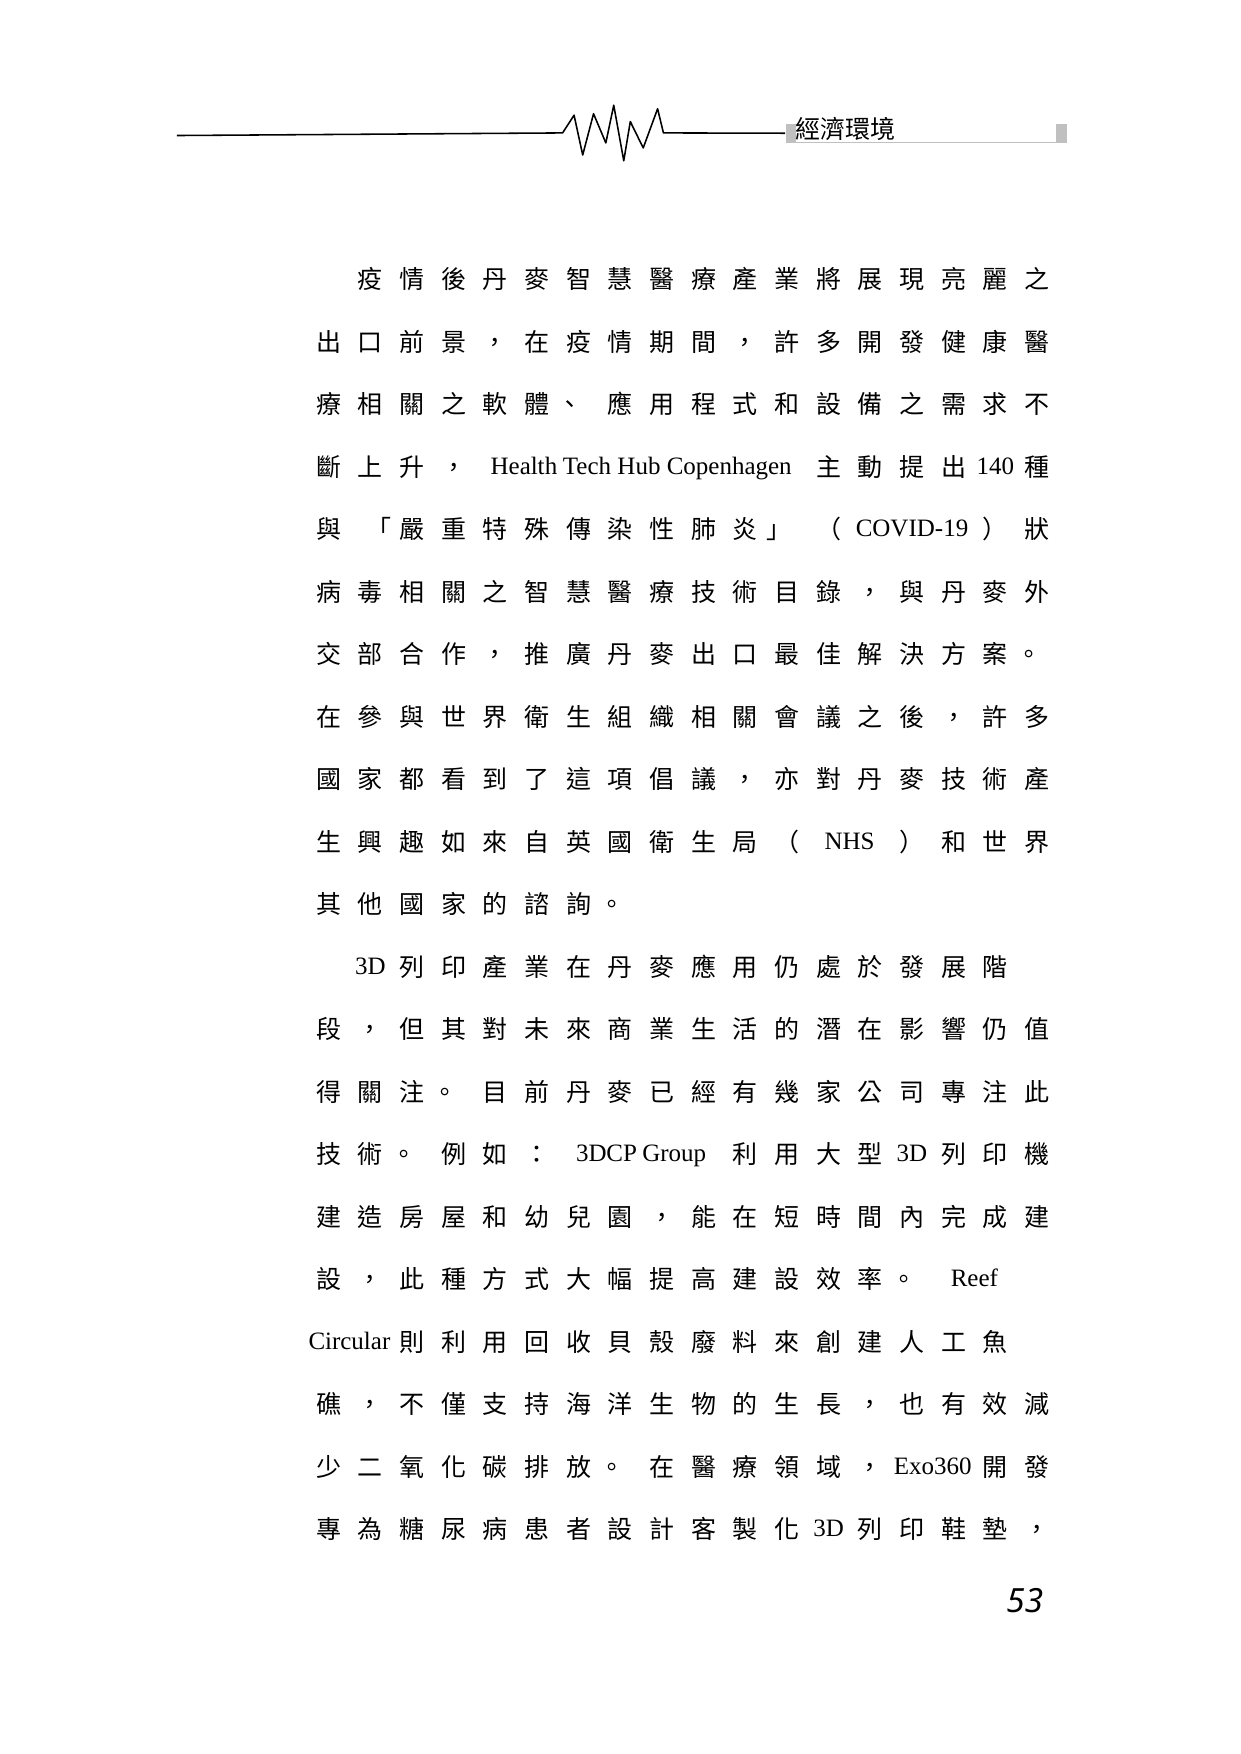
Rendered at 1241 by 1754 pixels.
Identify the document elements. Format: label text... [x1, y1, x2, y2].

text 疫情後丹麥智慧醫療產業將展現亮麗之出口前景，在疫情期間，許多開發健康醫療相關之軟體、應用程式和設備之需求不斷上升，Health Tech Hub Copenhagen主動提出140種與「嚴重特殊傳染性肺炎」（COVID-19）狀病毒相關之智慧醫療技術目錄，與丹麥外交部合作，推廣丹麥出口最佳解決方案。在參與世界衛生組織相關會議之後，許多國家都看到了這項倡議，亦對丹麥技術產生興趣如來自英國衛生局（NHS）和世界其他國家的諮詢。 [281, 236, 1058, 924]
text 3D列印產業在丹麥應用仍處於發展階段，但其對未來商業生活的潛在影響仍值得關注。目前丹麥已經有幾家公司專注此技術。例如：3DCP Group利用大型3D列印機建造房屋和幼兒園，能在短時間內完成建設，此種方式大幅提高建設效率。Reef Circular則利用回收貝殼廢料來創建人工魚礁，不僅支持海洋生物的生長，也有效減少二氧化碳排放。在醫療領域，Exo360開發專為糖尿病患者設計客製化3D列印鞋墊， [281, 924, 1058, 1549]
